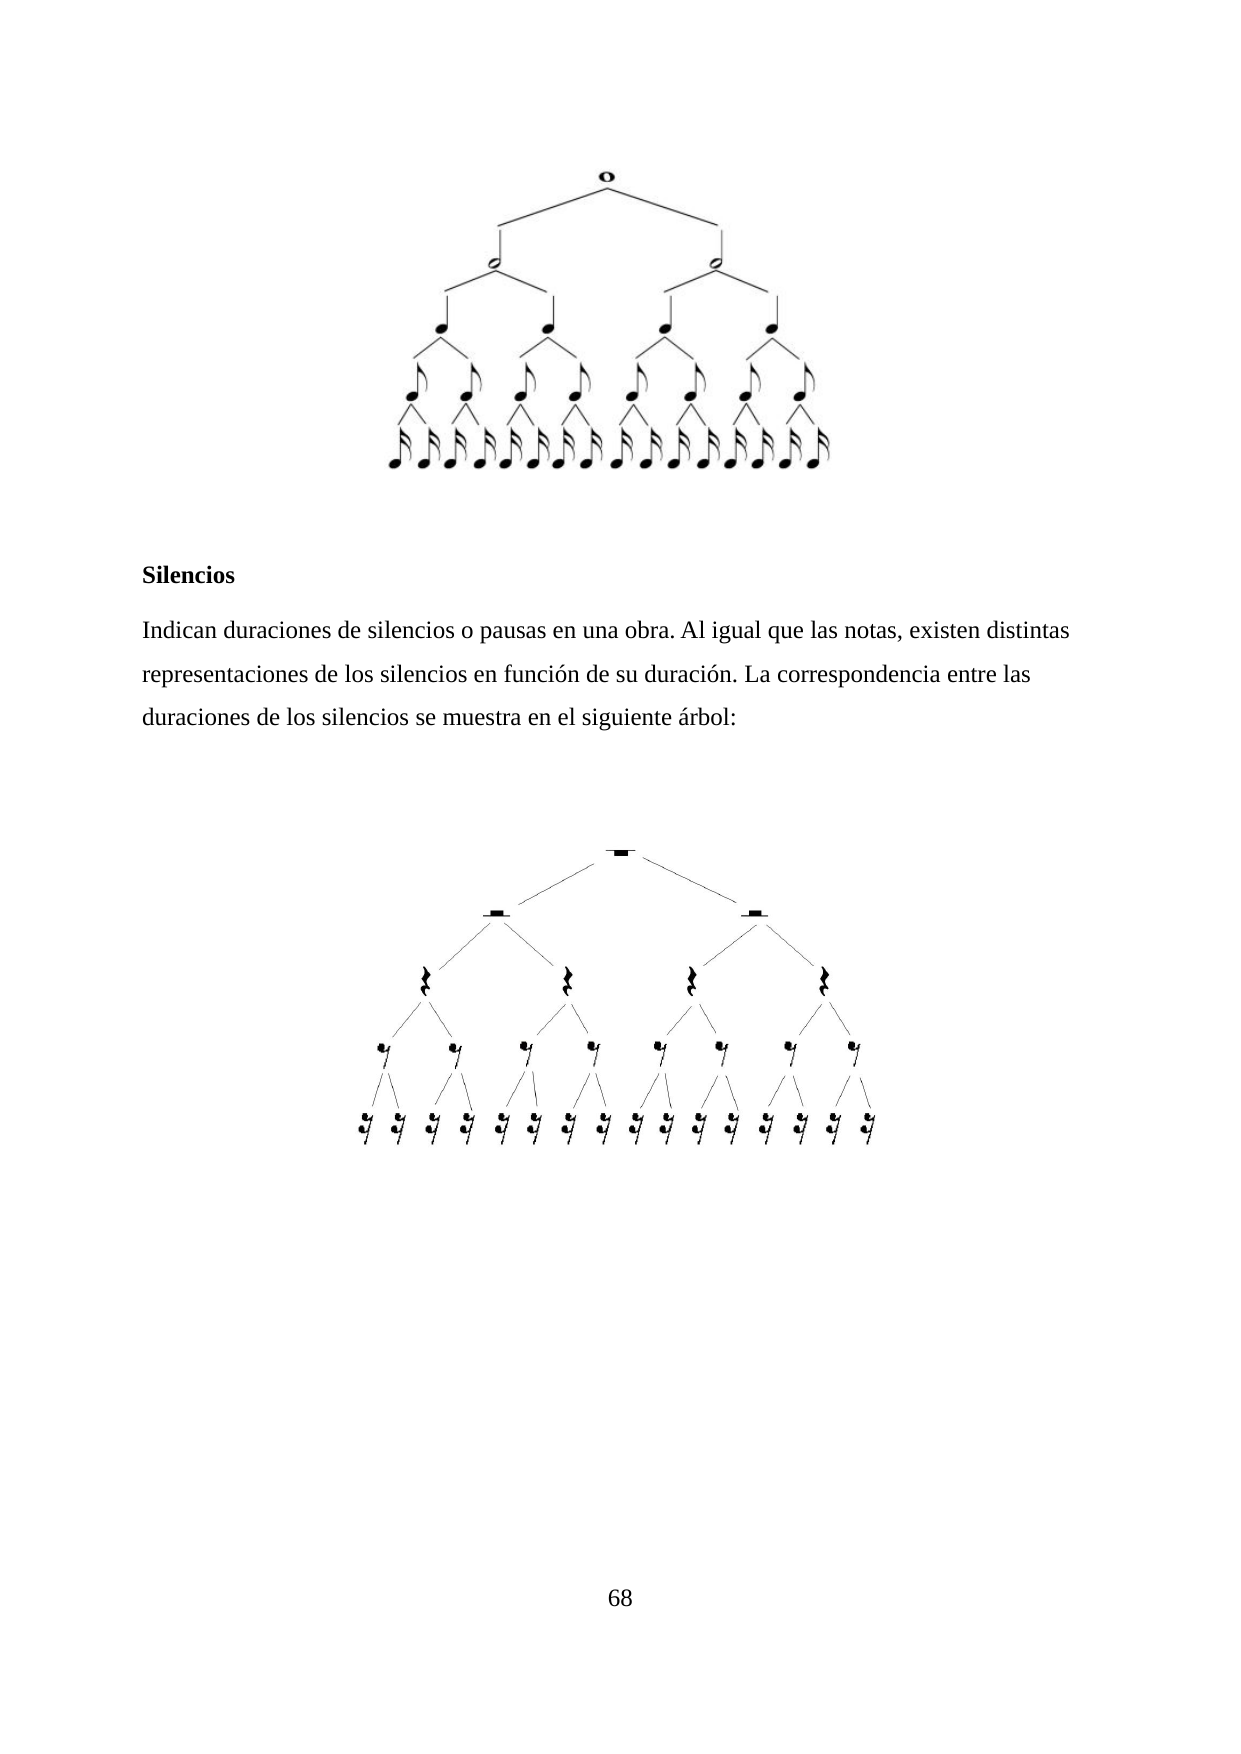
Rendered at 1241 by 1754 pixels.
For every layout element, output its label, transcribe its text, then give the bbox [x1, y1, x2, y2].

text Indican duraciones de silencios o pausas en una obra. Al igual que las notas, existen distintas representaciones de los silencios en función de su duración. La correspondencia entre las duraciones de los silencios se muestra en el siguiente árbol: [142, 616, 1098, 731]
picture [329, 798, 933, 1226]
text Silencios [142, 560, 1098, 589]
picture [384, 150, 842, 490]
